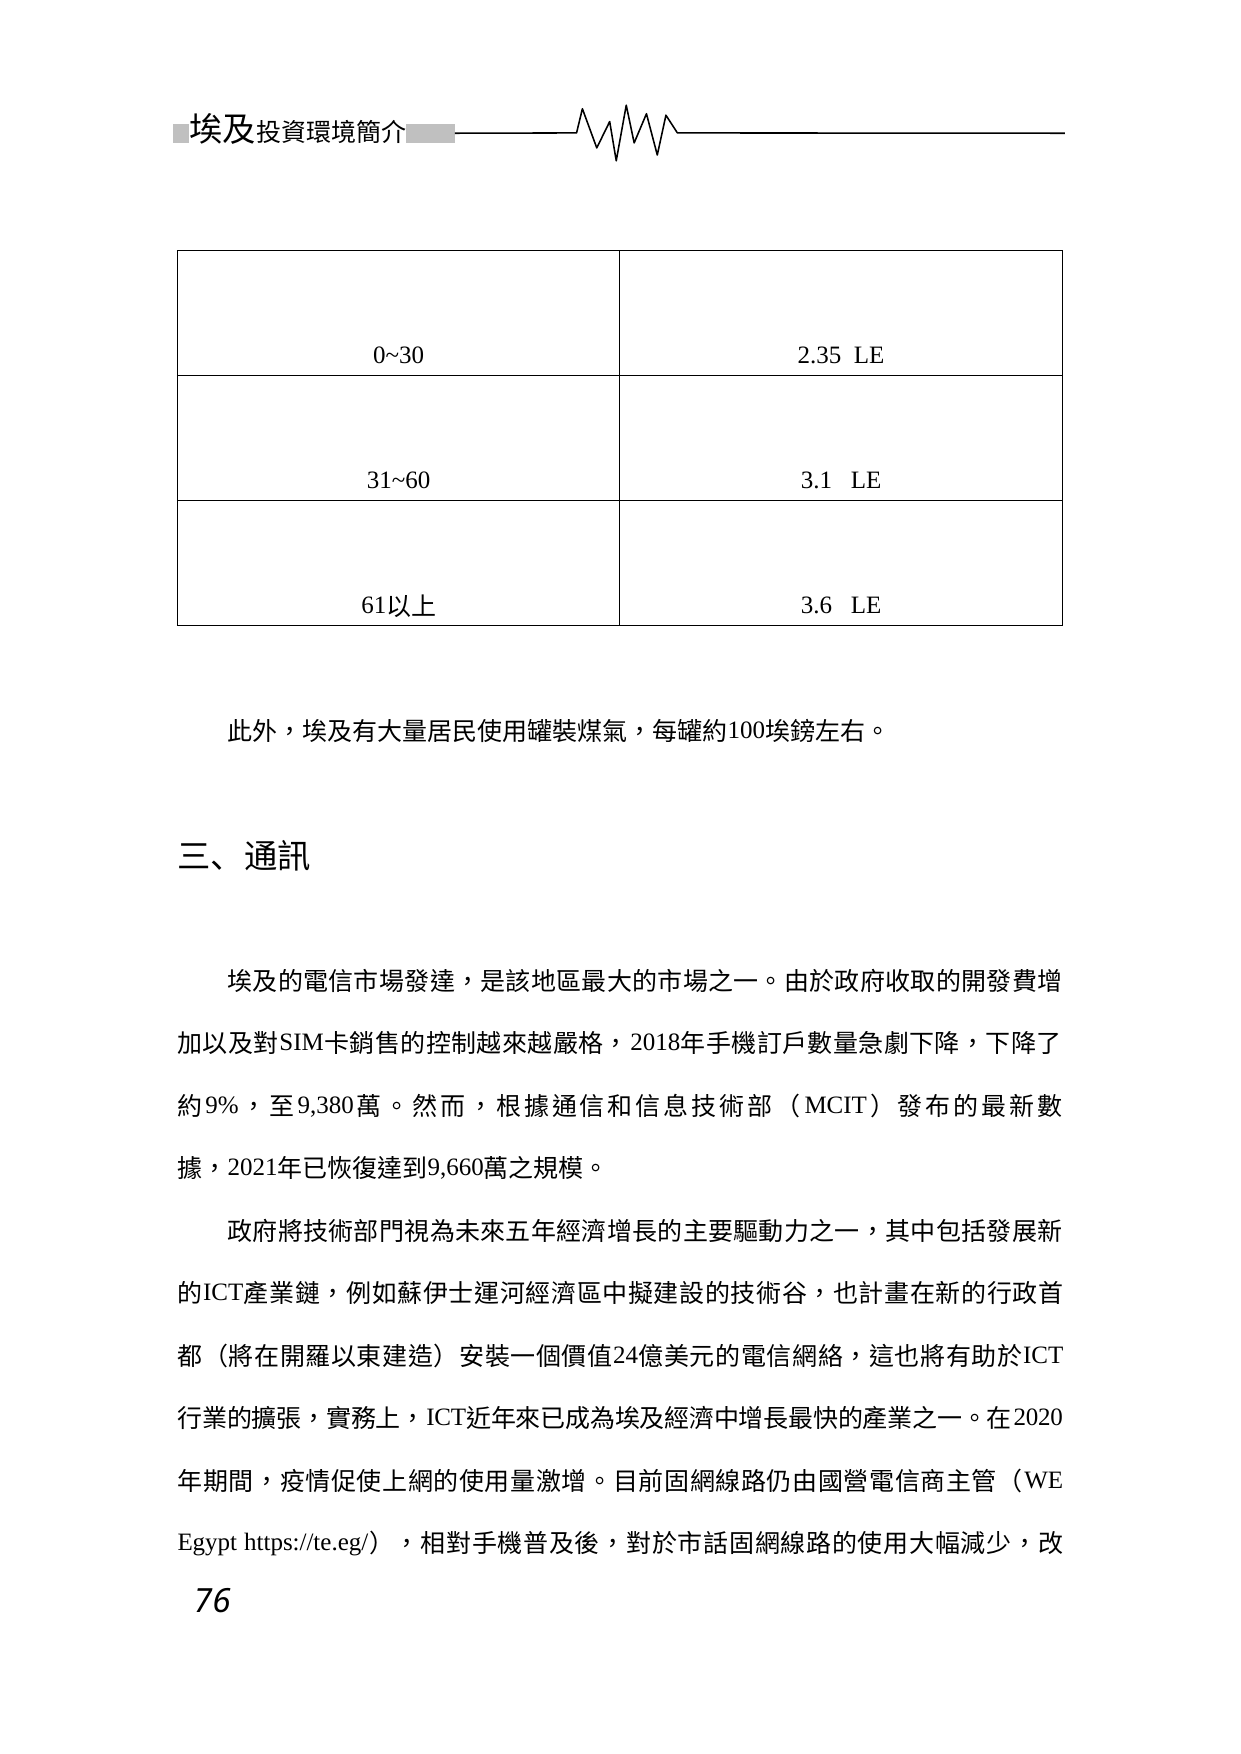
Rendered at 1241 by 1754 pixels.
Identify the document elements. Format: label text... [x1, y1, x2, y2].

table_cell 0~30 [178, 251, 619, 375]
table_cell 3.6 LE [620, 501, 1062, 625]
text 埃及的電信市場發達，是該地區最大的市場之一。由於政府收取的開發費增加以及對SIM卡銷售的控制越來越嚴格，2018年手機訂戶數量急劇下降，下降了約9%，至9,380萬。然而，根據通信和信息技術部（MCIT）發布的最新數據，2021年已恢復達到9,660萬之規模。 [177, 938, 1063, 1188]
table_cell 31~60 [178, 376, 619, 500]
table_cell 2.35 LE [620, 251, 1062, 375]
text 三、通訊 [177, 813, 1063, 875]
text 此外，埃及有大量居民使用罐裝煤氣，每罐約100埃鎊左右。 [177, 688, 1063, 750]
text 政府將技術部門視為未來五年經濟增長的主要驅動力之一，其中包括發展新的ICT產業鏈，例如蘇伊士運河經濟區中擬建設的技術谷，也計畫在新的行政首都（將在開羅以東建造）安裝一個價值24億美元的電信網絡，這也將有助於ICT行業的擴張，實務上，ICT近年來已成為埃及經濟中增長最快的產業之一。在2020年期間，疫情促使上網的使用量激增。目前固網線路仍由國營電信商主管（WE Egypt https://te.eg/），相對手機普及後，對於市話固網線路的使用大幅減少，改 [177, 1188, 1063, 1563]
table_cell 61以上 [178, 501, 619, 625]
table_cell 3.1 LE [620, 376, 1062, 500]
